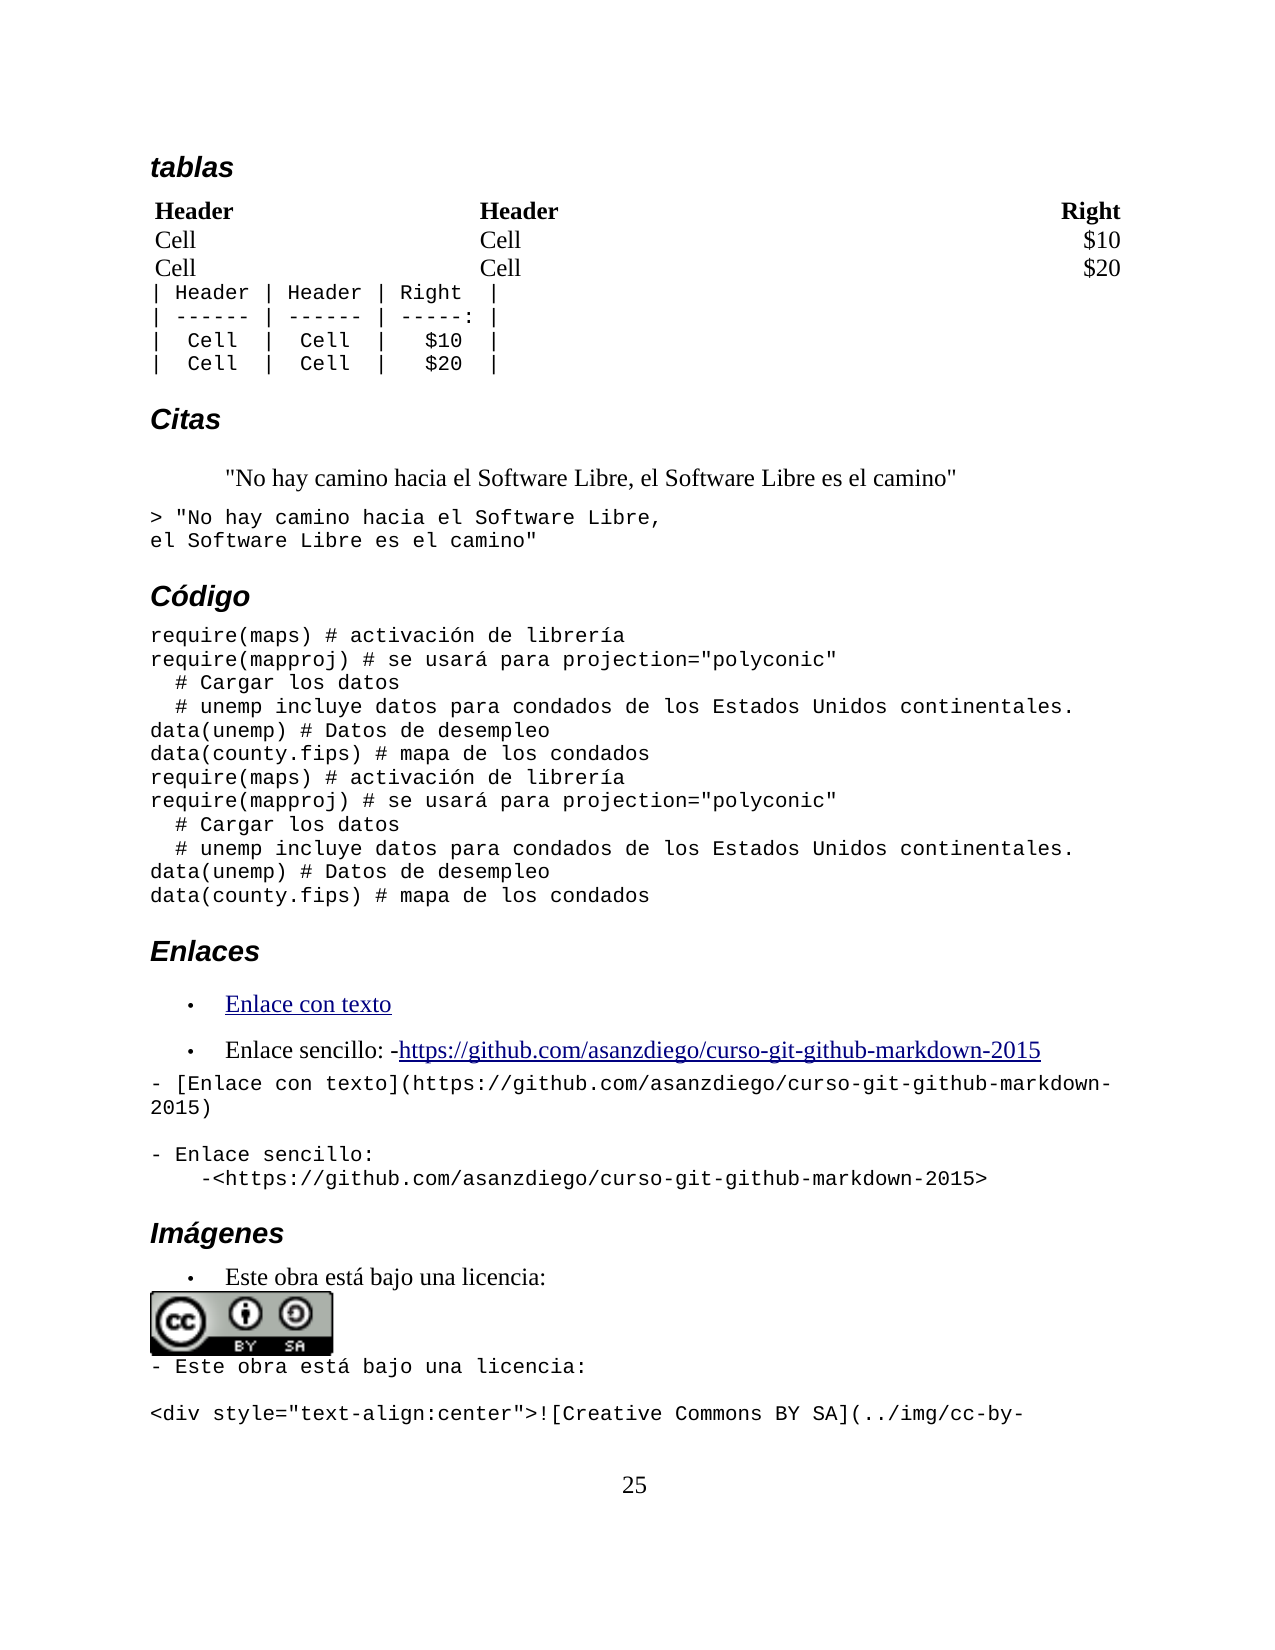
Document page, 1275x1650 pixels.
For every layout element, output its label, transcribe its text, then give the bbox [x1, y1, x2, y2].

table_cell Cell [475, 254, 800, 282]
subtitle Enlaces [150, 934, 1125, 967]
text # unemp incluye datos para condados de los Estados Unidos continentales. [150, 696, 1125, 719]
subtitle Código [150, 579, 1125, 612]
text -<https://github.com/asanzdiego/curso-git-github-markdown-2015> [150, 1168, 1125, 1191]
list Enlace sencillo: -https://github.com/asanzdiego/curso-git-github-markdown-2015 [187, 1035, 1125, 1064]
text require(maps) # activación de librería [150, 625, 1125, 649]
text | Cell | Cell | $10 | [150, 329, 1125, 353]
text data(county.fips) # mapa de los condados [150, 743, 1125, 767]
text data(unemp) # Datos de desempleo [150, 861, 1125, 885]
table_cell Cell [150, 225, 475, 253]
table_cell $20 [800, 254, 1125, 282]
text > "No hay camino hacia el Software Libre, [150, 507, 1125, 530]
text - Enlace sencillo: [150, 1144, 1125, 1168]
text | ------ | ------ | -----: | [150, 306, 1125, 329]
text | Header | Header | Right | [150, 282, 1125, 306]
text el Software Libre es el camino" [150, 530, 1125, 554]
table_header Header [150, 196, 475, 225]
list Este obra está bajo una licencia: [187, 1262, 1125, 1291]
list Enlace con texto [187, 989, 1125, 1017]
text # unemp incluye datos para condados de los Estados Unidos continentales. [150, 838, 1125, 861]
text <div style="text-align:center">![Creative Commons BY SA](../img/cc-by- [150, 1403, 1125, 1427]
text - Este obra está bajo una licencia: [150, 1356, 1125, 1379]
subtitle Citas [150, 402, 1125, 435]
text data(unemp) # Datos de desempleo [150, 719, 1125, 743]
text require(mapproj) # se usará para projection="polyconic" [150, 791, 1125, 814]
text require(maps) # activación de librería [150, 767, 1125, 791]
picture [150, 1291, 334, 1356]
text # Cargar los datos [150, 672, 1125, 696]
subtitle tablas [150, 150, 1125, 183]
subtitle Imágenes [150, 1216, 1125, 1250]
table_header Right [800, 196, 1125, 225]
table_cell $10 [800, 225, 1125, 253]
text | Cell | Cell | $20 | [150, 353, 1125, 377]
text # Cargar los datos [150, 814, 1125, 838]
table_cell Cell [475, 225, 800, 253]
table_header Header [475, 196, 800, 225]
text require(mapproj) # se usará para projection="polyconic" [150, 649, 1125, 672]
text "No hay camino hacia el Software Libre, el Software Libre es el camino" [225, 463, 1125, 492]
text data(county.fips) # mapa de los condados [150, 885, 1125, 909]
table_cell Cell [150, 254, 475, 282]
text - [Enlace con texto](https://github.com/asanzdiego/curso-git-github-markdown-2015) [150, 1073, 1125, 1120]
